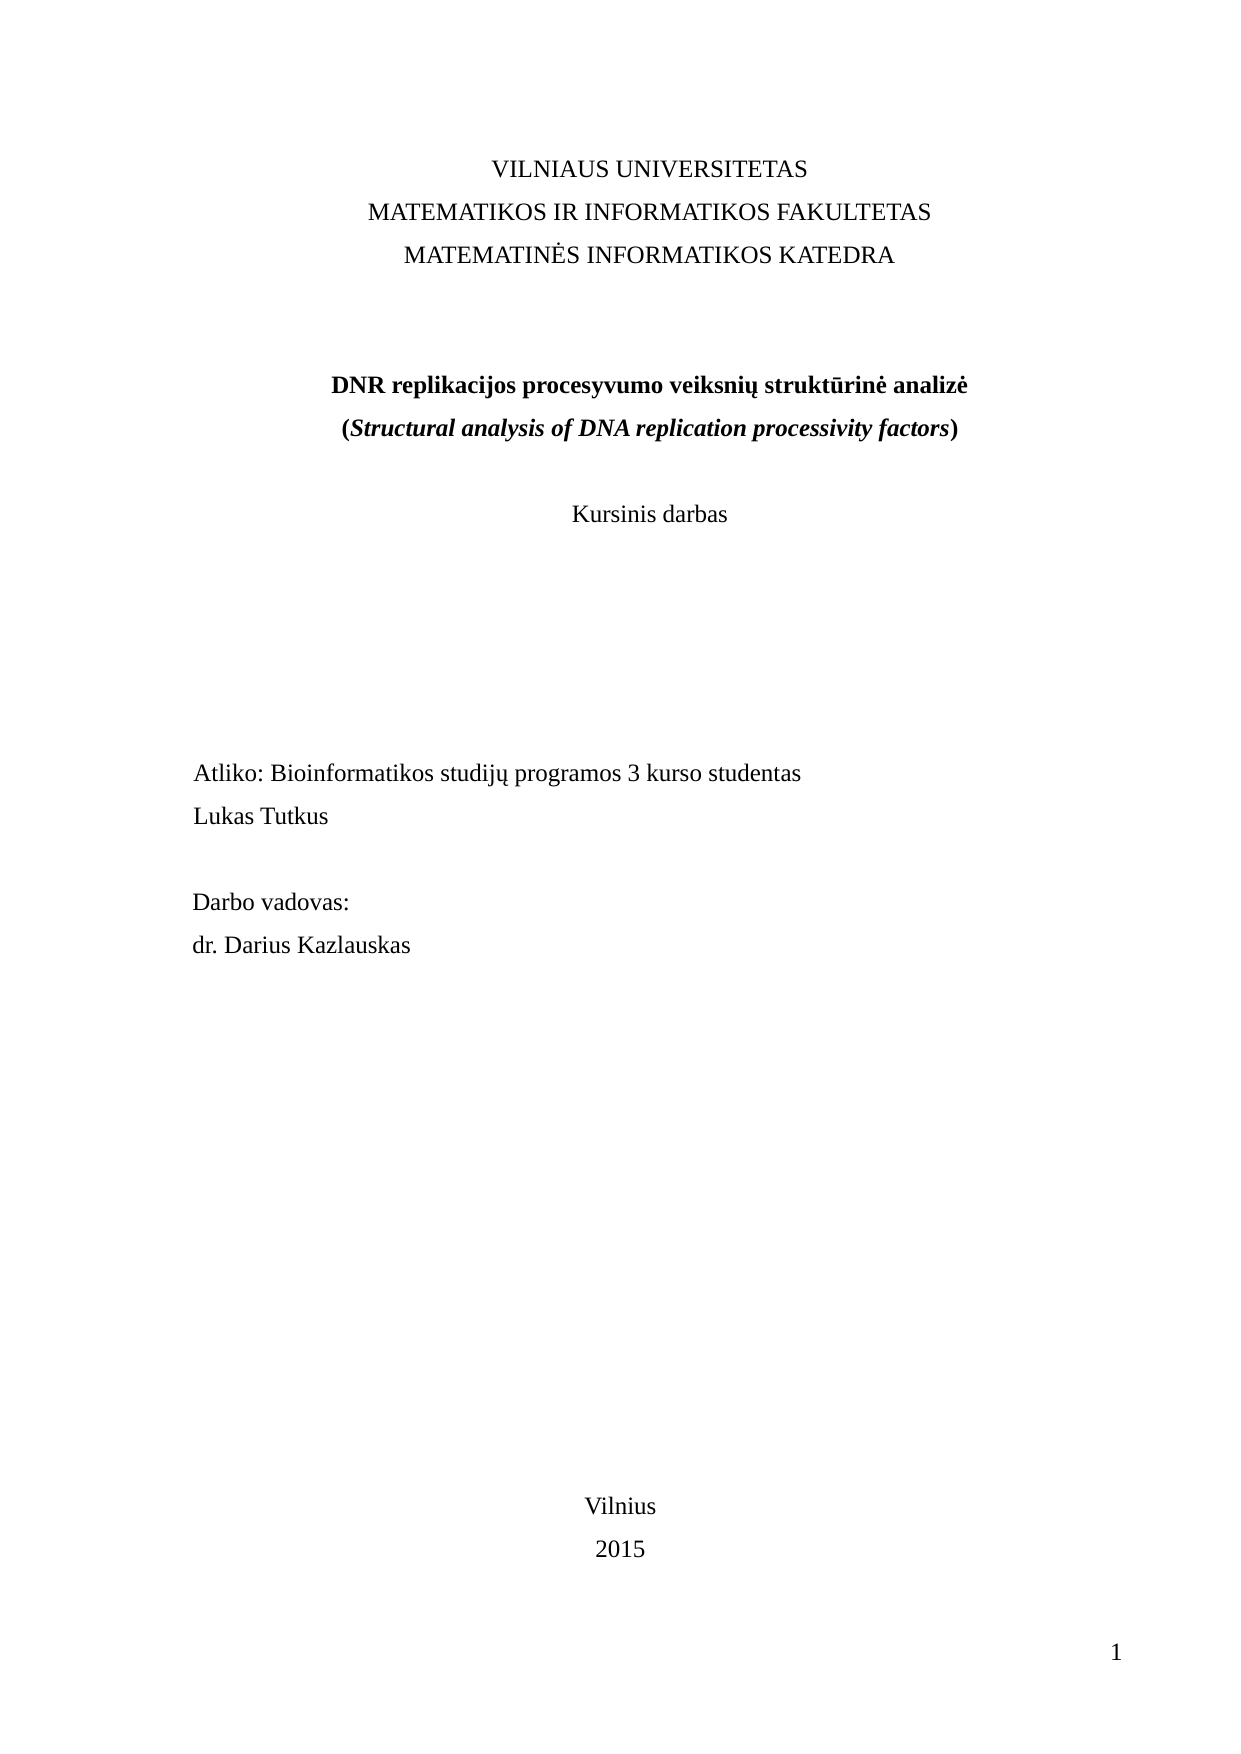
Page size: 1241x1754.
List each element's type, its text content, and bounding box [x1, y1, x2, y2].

text MATEMATIKOS IR INFORMATIKOS FAKULTETAS [118, 197, 1122, 226]
text DNR replikacijos procesyvumo veiksnių struktūrinė analizė [118, 370, 1122, 398]
text (Structural analysis of DNA replication processivity factors) [118, 413, 1122, 442]
text Atliko: Bioinformatikos studijų programos 3 kurso studentas [118, 758, 1122, 787]
text Lukas Tutkus [118, 801, 1122, 830]
text Vilnius 2015 [118, 1491, 1122, 1563]
text VILNIAUS UNIVERSITETAS [118, 154, 1122, 183]
text Darbo vadovas: dr. Darius Kazlauskas [192, 887, 1122, 959]
text MATEMATINĖS INFORMATIKOS KATEDRA [118, 240, 1122, 269]
text Kursinis darbas [118, 499, 1122, 528]
